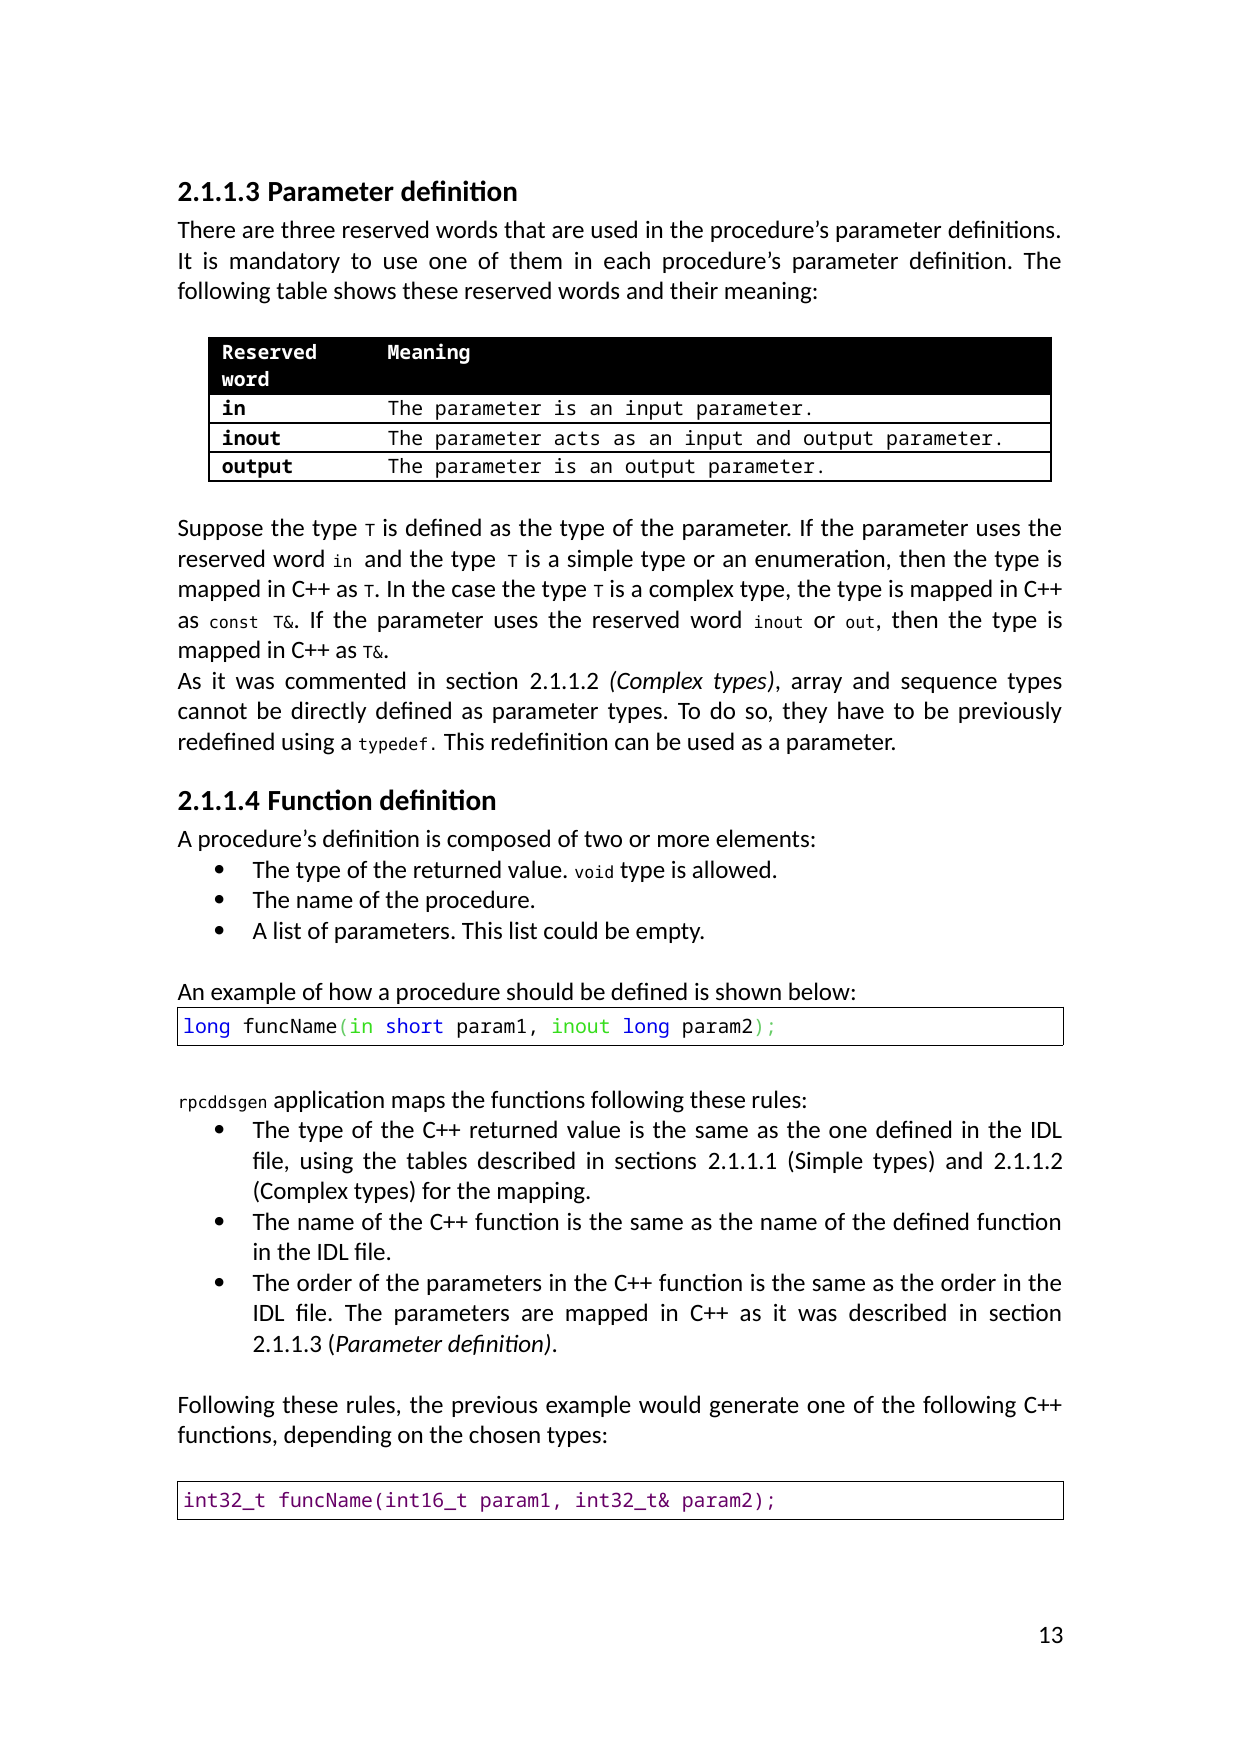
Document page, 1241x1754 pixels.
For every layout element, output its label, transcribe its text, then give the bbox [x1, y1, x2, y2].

table_header long funcName(in short param1, inout long param2); [178, 1008, 1063, 1045]
list A list of parameters. This list could be empty. [215, 915, 1063, 946]
list The order of the parameters in the C++ function is the same as the order in the IDL file. The parameters are mapped in C++ as it was described in section 2.1.1.3 (Parameter definition). [215, 1267, 1063, 1359]
subtitle Function definition [177, 782, 1063, 817]
list The type of the C++ returned value is the same as the one defined in the IDL file, using the tables described in sections 2.1.1.1 (Simple types) and 2.1.1.2 (Complex types) for the mapping. [215, 1114, 1063, 1206]
text Suppose the type T is defined as the type of the parameter. If the parameter uses the reserved word in and the type T is a simple type or an enumeration, then the type is mapped in C++ as T. In the case the type T is a complex type, the type is mapped in C++ as const T&. If the parameter uses the reserved word inout or out, then the type is mapped in C++ as T&. [177, 512, 1063, 665]
subtitle Parameter definition [177, 173, 1063, 208]
table_cell inout [210, 424, 375, 451]
list The name of the procedure. [215, 884, 1063, 915]
text There are three reserved words that are used in the procedure’s parameter definitions. It is mandatory to use one of them in each procedure’s parameter definition. The following table shows these reserved words and their meaning: [177, 214, 1063, 306]
text An example of how a procedure should be defined is shown below: [177, 976, 1063, 1007]
table_header int32_t funcName(int16_t param1, int32_t& param2); [178, 1482, 1063, 1519]
table_cell in [210, 395, 375, 422]
text rpcddsgen application maps the functions following these rules: [177, 1084, 1063, 1114]
list The name of the C++ function is the same as the name of the defined function in the IDL file. [215, 1206, 1063, 1267]
table_cell The parameter is an input parameter. [375, 395, 1050, 422]
text A procedure’s definition is composed of two or more elements: [177, 823, 1063, 854]
table_header Reserved word [210, 339, 375, 393]
text Following these rules, the previous example would generate one of the following C++ functions, depending on the chosen types: [177, 1389, 1063, 1450]
text As it was commented in section 2.1.1.2 (Complex types), array and sequence types cannot be directly defined as parameter types. To do so, they have to be previously redefined using a typedef. This redefinition can be used as a parameter. [177, 665, 1063, 757]
table_cell The parameter is an output parameter. [375, 453, 1050, 480]
table_cell output [210, 453, 375, 480]
table_header Meaning [375, 339, 1050, 393]
list The type of the returned value. void type is allowed. [215, 854, 1063, 884]
table_cell The parameter acts as an input and output parameter. [375, 424, 1050, 451]
